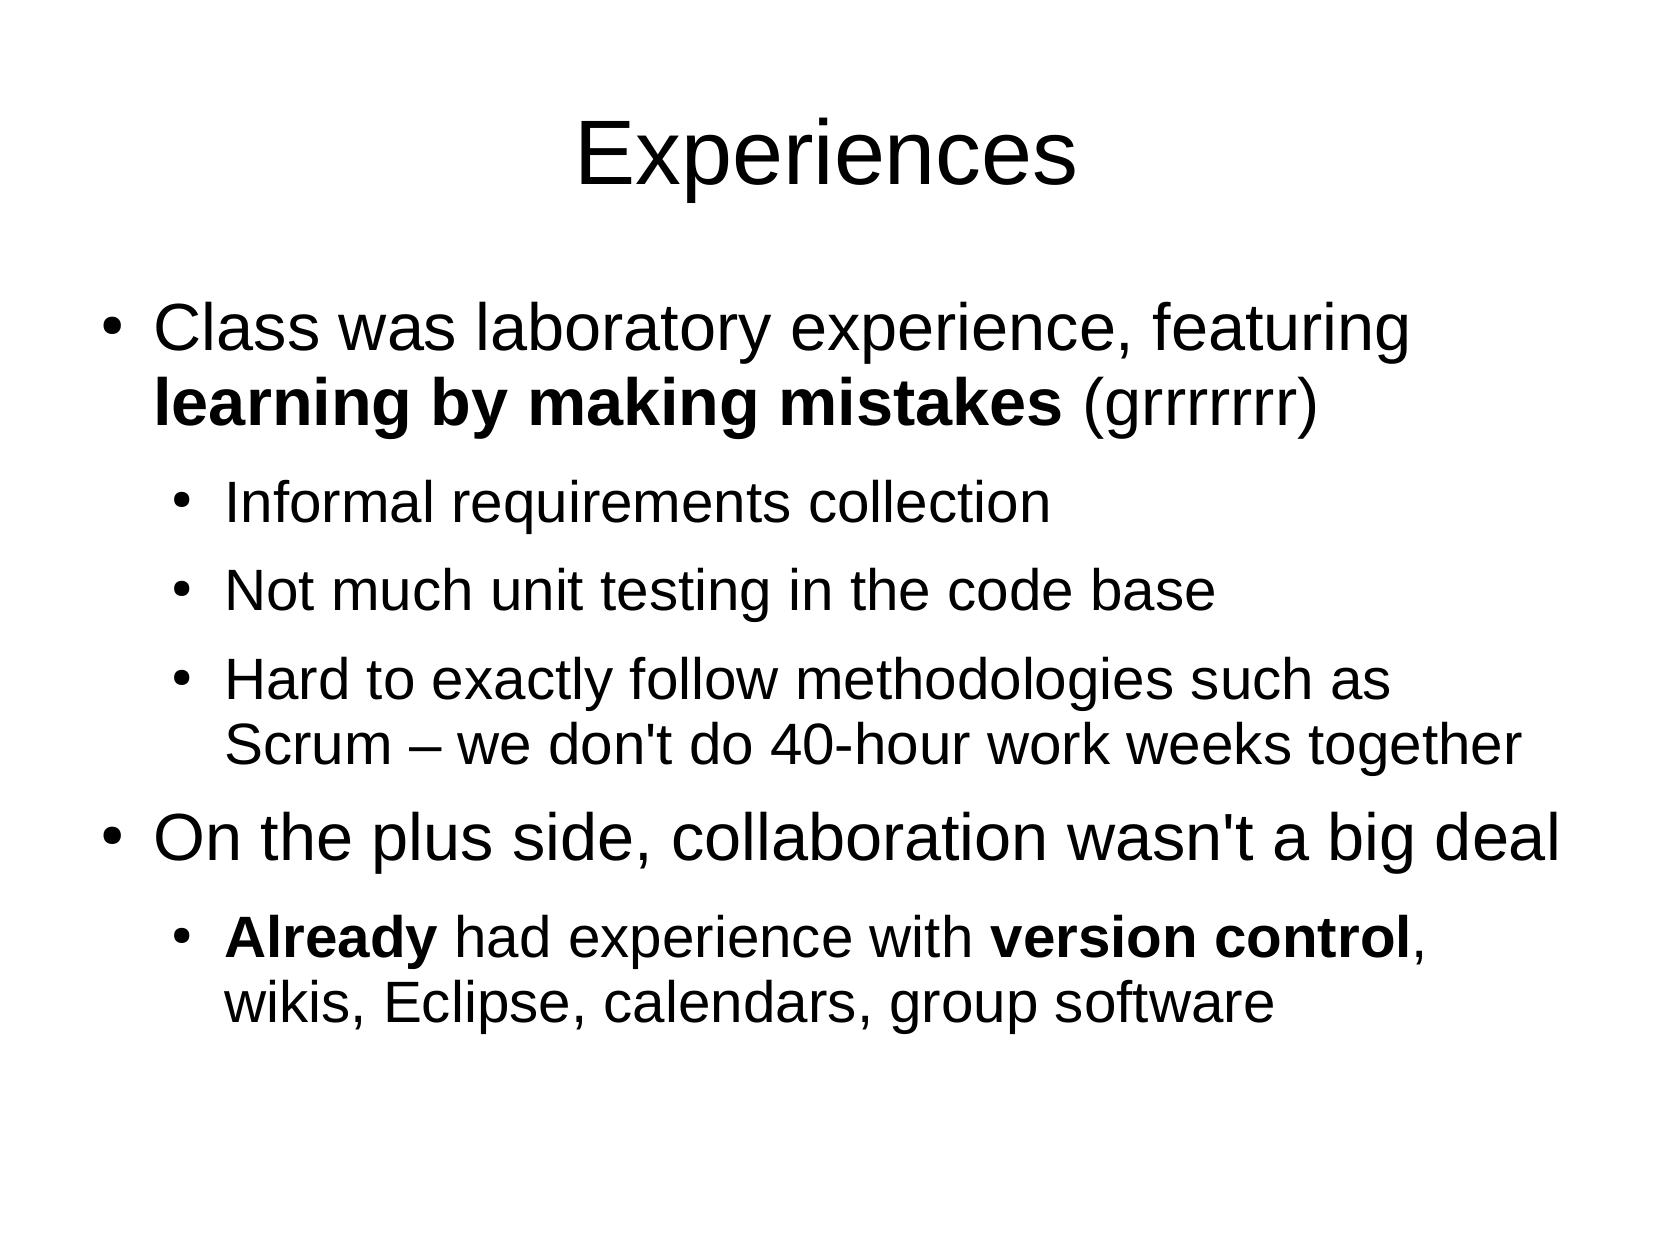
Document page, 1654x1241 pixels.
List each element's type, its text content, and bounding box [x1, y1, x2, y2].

list Class was laboratory experience, featuring learning by making mistakes (grrrrrrr) Informal requirements collection Not much unit testing in the code base Hard to exactly follow methodologies such as Scrum – we don't do 40-hour work weeks together On the plus side, collaboration wasn't a big deal Already had experience with version control, wikis, Eclipse, calendars, group software [82, 290, 1571, 1094]
title Experiences [82, 56, 1571, 250]
